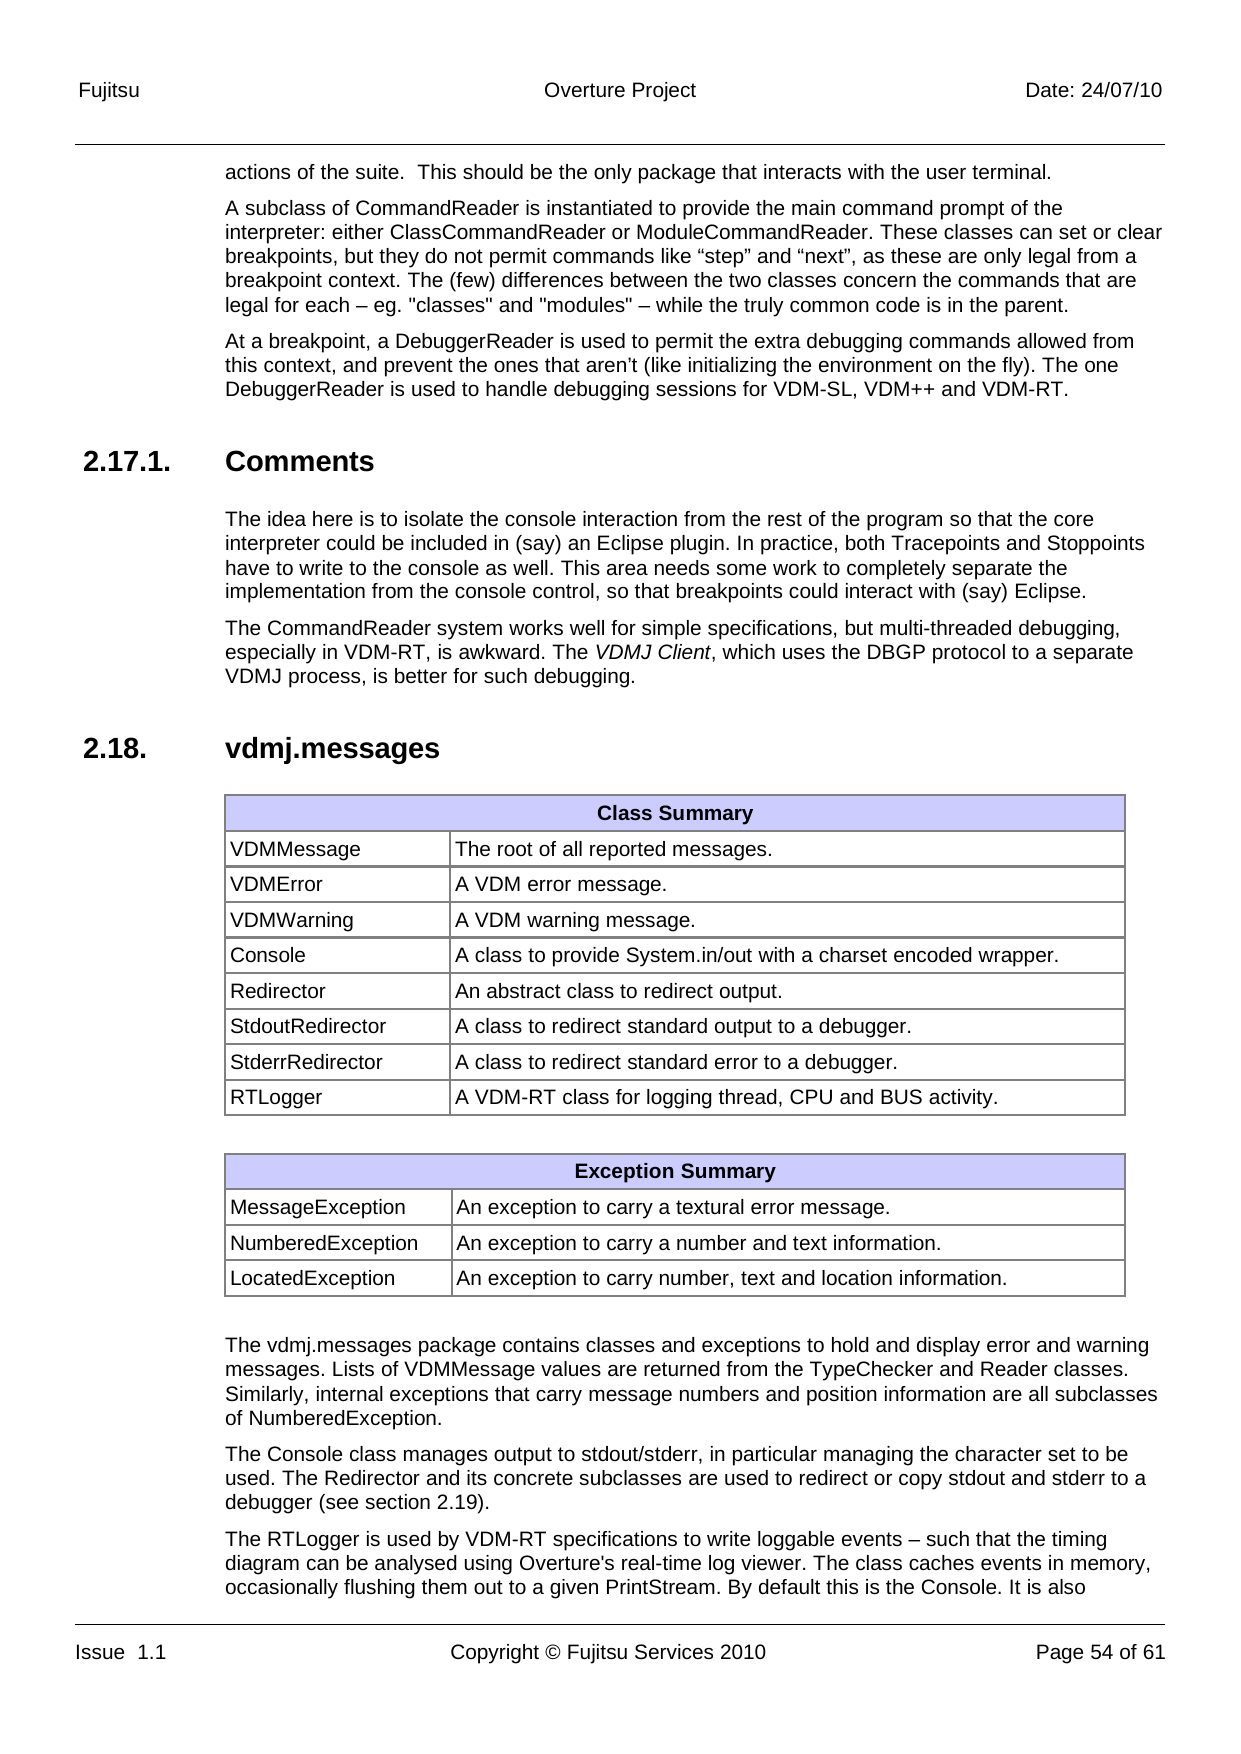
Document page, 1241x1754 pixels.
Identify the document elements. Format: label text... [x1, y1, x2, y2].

text The Console class manages output to stdout/stderr, in particular managing the character set to be used. The Redirector and its concrete subclasses are used to redirect or copy stdout and stderr to a debugger (see section 2.19). [225, 1442, 1165, 1514]
text actions of the suite. This should be the only package that interacts with the user terminal. [225, 160, 1165, 184]
table_cell The root of all reported messages. [451, 832, 1124, 865]
text The RTLogger is used by VDM-RT specifications to write loggable events – such that the timing diagram can be analysed using Overture's real-time log viewer. The class caches events in memory, occasionally flushing them out to a given PrintStream. By default this is the Console. It is also [225, 1527, 1165, 1599]
table_cell Console [226, 939, 449, 972]
table_cell A VDM error message. [451, 868, 1124, 901]
table_cell VDMError [226, 868, 449, 901]
text The vdmj.messages package contains classes and exceptions to hold and display error and warning messages. Lists of VDMMessage values are returned from the TypeChecker and Reader classes. Similarly, internal exceptions that carry message numbers and position information are all subclasses of NumberedException. [225, 1333, 1165, 1429]
table_cell StdoutRedirector [226, 1010, 449, 1043]
table_cell An abstract class to redirect output. [451, 974, 1124, 1007]
table_cell An exception to carry a textural error message. [453, 1190, 1124, 1224]
table_cell A class to redirect standard output to a debugger. [451, 1010, 1124, 1043]
subtitle vdmj.messages [75, 731, 1165, 764]
table_cell A class to provide System.in/out with a charset encoded wrapper. [451, 939, 1124, 972]
text At a breakpoint, a DebuggerReader is used to permit the extra debugging commands allowed from this context, and prevent the ones that aren’t (like initializing the environment on the fly). The one DebuggerReader is used to handle debugging sessions for VDM-SL, VDM++ and VDM-RT. [225, 329, 1165, 401]
table_cell LocatedException [226, 1261, 451, 1295]
table_cell Redirector [226, 974, 449, 1007]
table_cell VDMWarning [226, 903, 449, 936]
text The CommandReader system works well for simple specifications, but multi-threaded debugging, especially in VDM-RT, is awkward. The VDMJ Client, which uses the DBGP protocol to a separate VDMJ process, is better for such debugging. [225, 616, 1165, 688]
table_cell RTLogger [226, 1081, 449, 1114]
table_cell MessageException [226, 1190, 451, 1224]
table_cell VDMMessage [226, 832, 449, 865]
table_cell An exception to carry number, text and location information. [453, 1261, 1124, 1295]
table_cell A class to redirect standard error to a debugger. [451, 1045, 1124, 1078]
table_cell StderrRedirector [226, 1045, 449, 1078]
table_cell NumberedException [226, 1226, 451, 1259]
subtitle Comments [75, 444, 1165, 477]
table_cell A VDM-RT class for logging thread, CPU and BUS activity. [451, 1081, 1124, 1114]
text A subclass of CommandReader is instantiated to provide the main command prompt of the interpreter: either ClassCommandReader or ModuleCommandReader. These classes can set or clear breakpoints, but they do not permit commands like “step” and “next”, as these are only legal from a breakpoint context. The (few) differences between the two classes concern the commands that are legal for each – eg. "classes" and "modules" – while the truly common code is in the parent. [225, 196, 1165, 317]
table_cell An exception to carry a number and text information. [453, 1226, 1124, 1259]
table_header Exception Summary [226, 1155, 1124, 1188]
text The idea here is to isolate the console interaction from the rest of the program so that the core interpreter could be included in (say) an Eclipse plugin. In practice, both Tracepoints and Stoppoints have to write to the console as well. This area needs some work to completely separate the implementation from the console control, so that breakpoints could interact with (say) Eclipse. [225, 507, 1165, 603]
table_cell A VDM warning message. [451, 903, 1124, 936]
table_header Class Summary [226, 796, 1124, 830]
